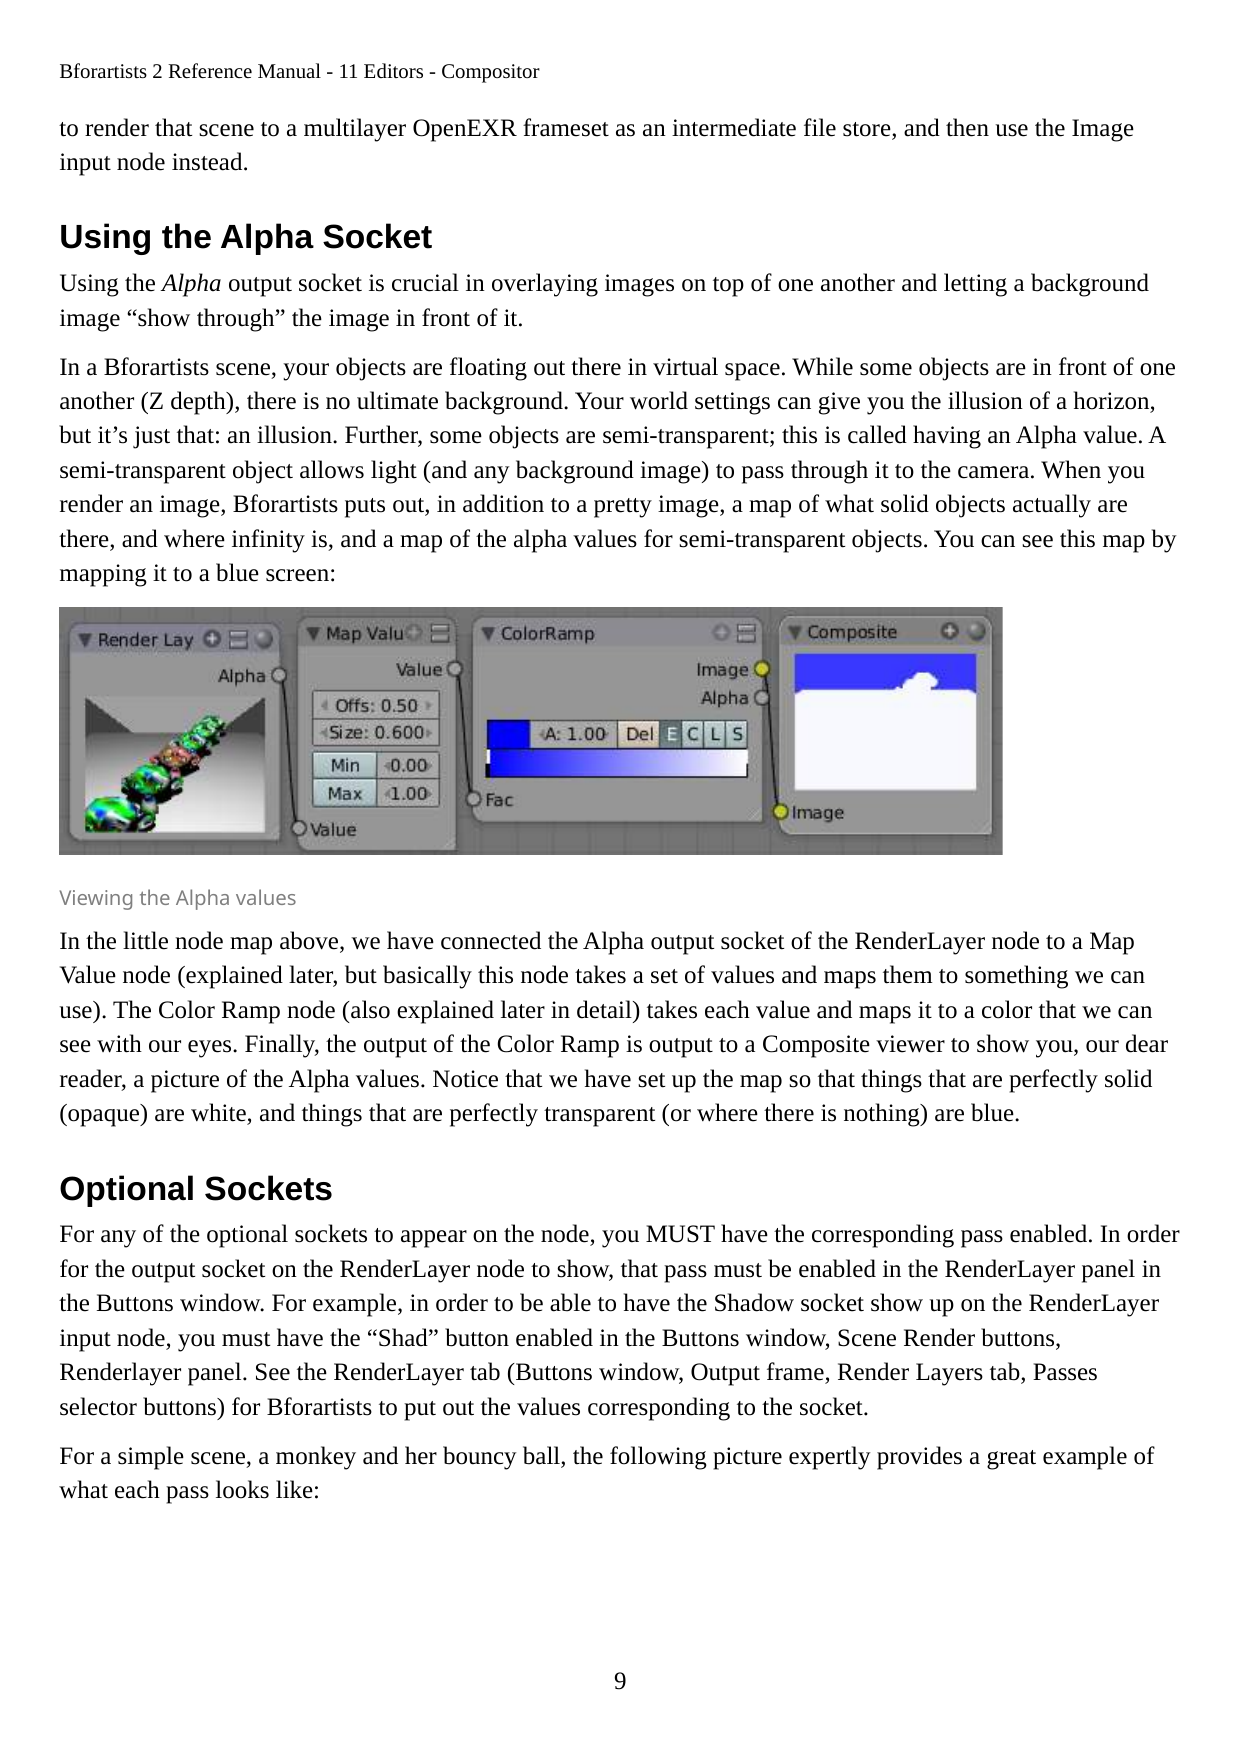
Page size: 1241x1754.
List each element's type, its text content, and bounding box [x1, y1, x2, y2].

text Viewing the Alpha values [59, 880, 1181, 911]
subtitle Using the Alpha Socket [59, 217, 1181, 256]
text For a simple scene, a monkey and her bouncy ball, the following picture expertly provides a great example of what each pass looks like: [59, 1441, 1181, 1504]
text to render that scene to a multilayer OpenEXR frameset as an intermediate file store, and then use the Image input node instead. [59, 113, 1181, 176]
text In the little node map above, we have connected the Alpha output socket of the RenderLayer node to a Map Value node (explained later, but basically this node takes a set of values and maps them to something we can use). The Color Ramp node (also explained later in detail) takes each value and maps it to a color that we can see with our eyes. Finally, the output of the Color Ramp is output to a Composite viewer to show you, our dear reader, a picture of the Alpha values. Notice that we have set up the map so that things that are perfectly solid (opaque) are white, and things that are perfectly transparent (or where there is nothing) are blue. [59, 926, 1181, 1127]
text In a Bforartists scene, your objects are floating out there in virtual space. While some objects are in front of one another (Z depth), there is no ultimate background. Your world settings can give you the illusion of a horizon, but it’s just that: an illusion. Further, some objects are semi-transparent; this is called having an Alpha value. A semi-transparent object allows light (and any background image) to pass through it to the camera. When you render an image, Bforartists puts out, in addition to a pretty image, a map of what solid objects actually are there, and where infinity is, and a map of the alpha values for semi-transparent objects. You can see this map by mapping it to a blue screen: [59, 352, 1181, 587]
picture [59, 607, 1003, 855]
text Using the Alpha output socket is crucial in overlaying images on top of one another and letting a background image “show through” the image in front of it. [59, 268, 1181, 331]
subtitle Optional Sockets [59, 1168, 1181, 1207]
text For any of the optional sockets to appear on the node, you MUST have the corresponding pass enabled. In order for the output socket on the RenderLayer node to show, that pass must be enabled in the RenderLayer panel in the Buttons window. For example, in order to be able to have the Shadow socket show up on the RenderLayer input node, you must have the “Shad” button enabled in the Buttons window, Scene Render buttons, Renderlayer panel. See the RenderLayer tab (Buttons window, Output frame, Render Layers tab, Passes selector buttons) for Bforartists to put out the values corresponding to the socket. [59, 1219, 1181, 1421]
